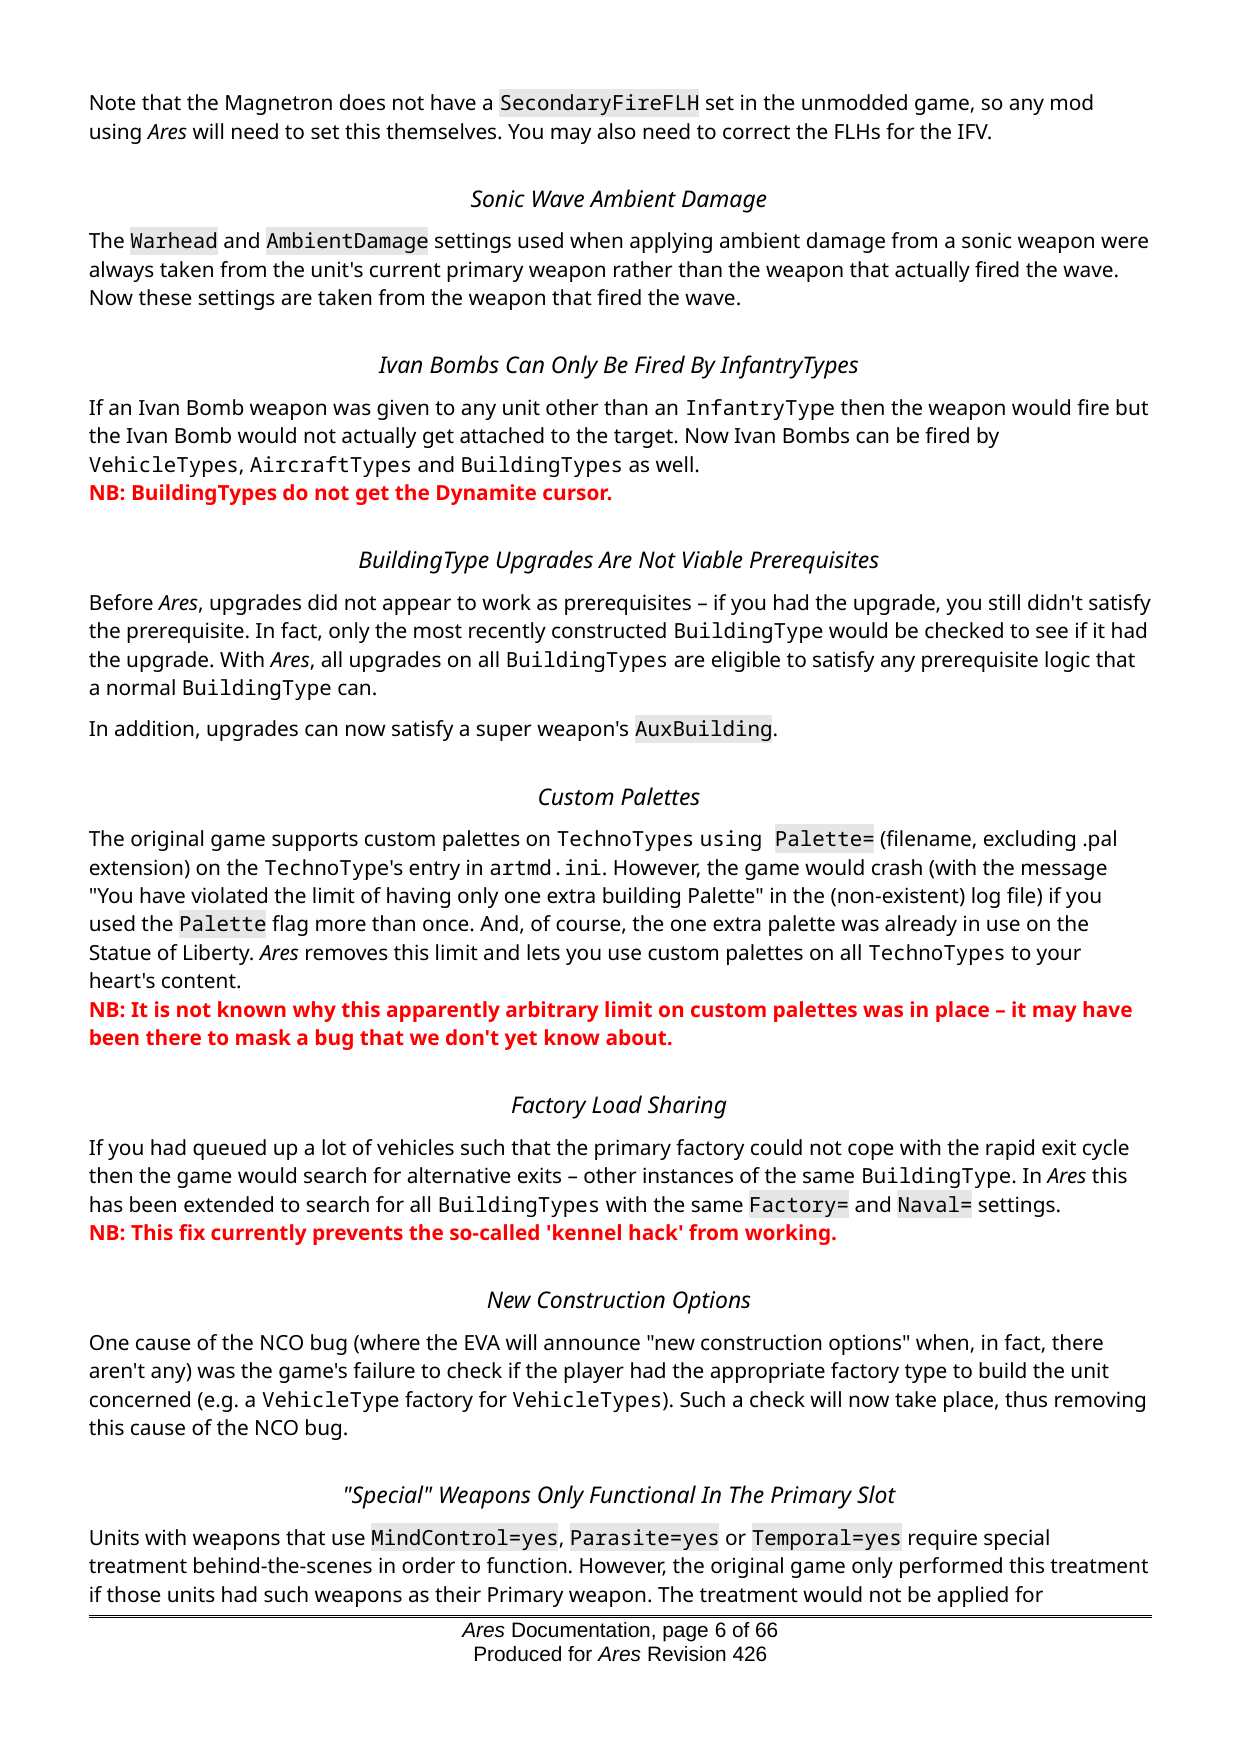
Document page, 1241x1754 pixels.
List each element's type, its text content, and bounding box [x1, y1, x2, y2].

text If you had queued up a lot of vehicles such that the primary factory could not cope with the rapid exit cycle then the game would search for alternative exits – other instances of the same BuildingType. In Ares this has been extended to search for all BuildingTypes with the same Factory= and Naval= settings. NB: This fix currently prevents the so-called 'kennel hack' from working. [88, 1133, 1152, 1247]
text If an Ivan Bomb weapon was given to any unit other than an InfantryType then the weapon would fire but the Ivan Bomb would not actually get attached to the target. Now Ivan Bombs can be fired by VehicleTypes, AircraftTypes and BuildingTypes as well. NB: BuildingTypes do not get the Dynamite cursor. [88, 393, 1152, 507]
subtitle Custom Palettes [88, 780, 1152, 812]
subtitle Ivan Bombs Can Only Be Fired By InfantryTypes [88, 349, 1152, 381]
text In addition, upgrades can now satisfy a super weapon's AuxBuilding. [88, 714, 1152, 743]
subtitle New Construction Options [88, 1284, 1152, 1315]
text The original game supports custom palettes on TechnoTypes using Palette= (filename, excluding .pal extension) on the TechnoType's entry in artmd.ini. However, the game would crash (with the message "You have violated the limit of having only one extra building Palette" in the (non-existent) log file) if you used the Palette flag more than once. And, of course, the one extra palette was already in use on the Statue of Liberty. Ares removes this limit and lets you use custom palettes on all TechnoTypes to your heart's content. NB: It is not known why this apparently arbitrary limit on custom palettes was in place – it may have been there to mask a bug that we don't yet know about. [88, 824, 1152, 1052]
subtitle "Special" Weapons Only Functional In The Primary Slot [88, 1479, 1152, 1510]
subtitle Factory Load Sharing [88, 1089, 1152, 1120]
text The Warhead and AmbientDamage settings used when applying ambient damage from a sonic weapon were always taken from the unit's current primary weapon rather than the weapon that actually fired the wave. Now these settings are taken from the weapon that fired the wave. [88, 227, 1152, 312]
text One cause of the NCO bug (where the EVA will announce "new construction options" when, in fact, there aren't any) was the game's failure to check if the player had the appropriate factory type to build the unit concerned (e.g. a VehicleType factory for VehicleTypes). Such a check will now take place, thus removing this cause of the NCO bug. [88, 1328, 1152, 1442]
text Note that the Magnetron does not have a SecondaryFireFLH set in the unmodded game, so any mod using Ares will need to set this themselves. You may also need to correct the FLHs for the IFV. [88, 88, 1152, 145]
subtitle Sonic Wave Ambient Damage [88, 183, 1152, 214]
text Before Ares, upgrades did not appear to work as prerequisites – if you had the upgrade, you still didn't satisfy the prerequisite. In fact, only the most recently constructed BuildingType would be checked to see if it had the upgrade. With Ares, all upgrades on all BuildingTypes are eligible to satisfy any prerequisite logic that a normal BuildingType can. [88, 588, 1152, 702]
subtitle BuildingType Upgrades Are Not Viable Prerequisites [88, 544, 1152, 576]
text Units with weapons that use MindControl=yes, Parasite=yes or Temporal=yes require special treatment behind-the-scenes in order to function. However, the original game only performed this treatment if those units had such weapons as their Primary weapon. The treatment would not be applied for [88, 1523, 1152, 1608]
